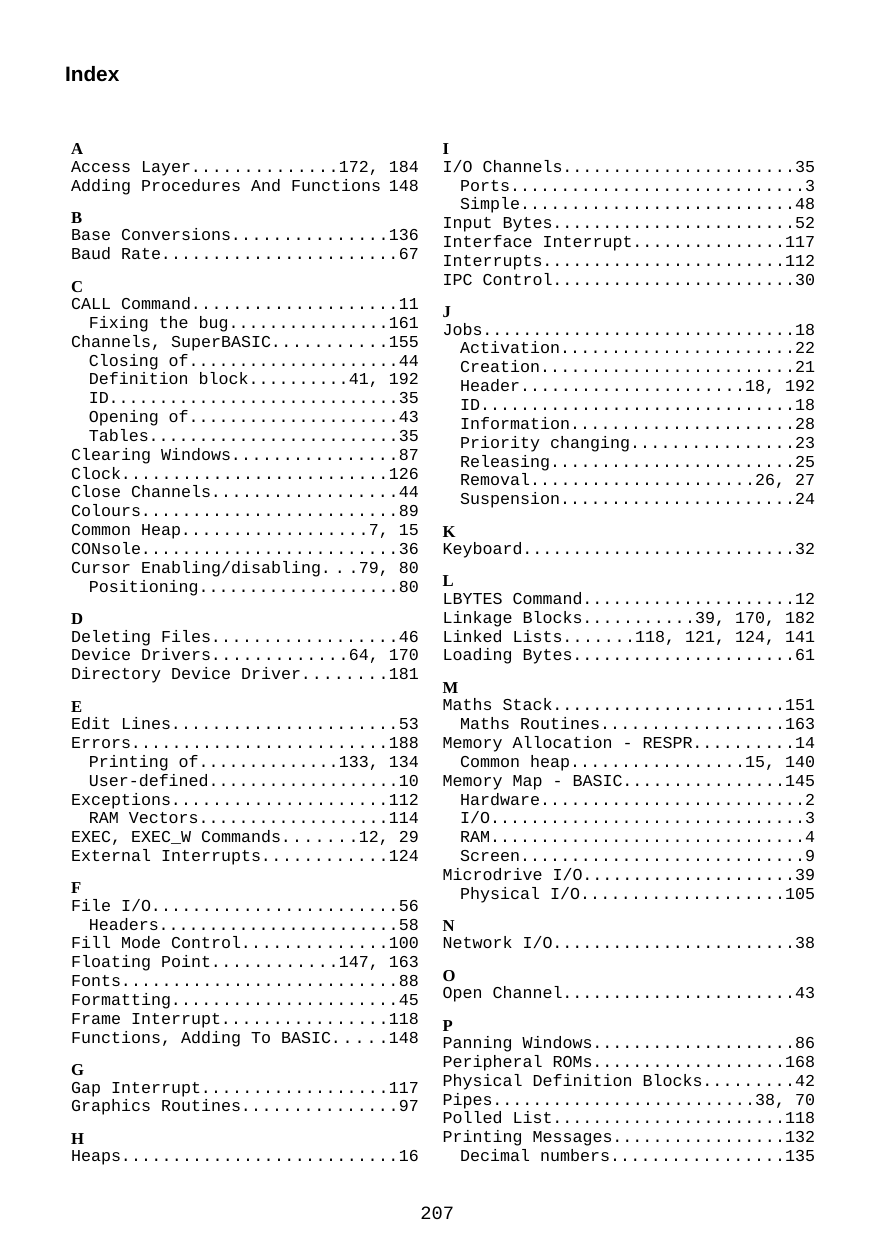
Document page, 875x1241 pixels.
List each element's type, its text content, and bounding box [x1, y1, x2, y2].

text External interrupts 124 [71, 848, 419, 866]
text User-defined 10 [88, 772, 419, 791]
text A [71, 139, 419, 158]
text Directory device driver 181 [71, 666, 419, 685]
text Physical definition blocks 42 [442, 1072, 815, 1091]
text Priority changing 23 [460, 434, 815, 453]
text P [442, 1016, 815, 1035]
text RAM Vectors 114 [88, 810, 419, 829]
text Baud rate 67 [71, 246, 419, 264]
text CALL command 11 [71, 296, 419, 314]
text Panning windows 86 [442, 1035, 815, 1053]
text I [442, 139, 815, 158]
text Printing of 133, 134 [88, 753, 419, 772]
text Memory Map - BASIC 145 [442, 772, 815, 791]
text Common heap 7, 15 [71, 522, 419, 541]
text ID 35 [88, 390, 419, 409]
text Interface interrupt 117 [442, 234, 815, 252]
text Base conversions 136 [71, 227, 419, 246]
text EXEC, EXEC_W commands 12, 29 [71, 829, 419, 848]
text Pipes 38, 70 [442, 1091, 815, 1110]
text Fill mode Control 100 [71, 935, 419, 954]
text ID 18 [460, 397, 815, 415]
text Clearing windows 87 [71, 446, 419, 465]
text Colours 89 [71, 503, 419, 522]
text Deleting files 46 [71, 628, 419, 647]
text F [71, 878, 419, 897]
text Polled list 118 [442, 1110, 815, 1129]
text B [71, 208, 419, 227]
text Tables 35 [88, 427, 419, 446]
text J [442, 302, 815, 321]
text Creation 21 [460, 359, 815, 378]
text Frame interrupt 118 [71, 1011, 419, 1029]
text Errors 188 [71, 734, 419, 753]
text Cursor enabling/disabling 79, 80 [71, 559, 419, 578]
text Keyboard 32 [442, 541, 815, 559]
text Linkage Blocks 39, 170, 182 [442, 609, 815, 628]
text Fonts 88 [71, 973, 419, 992]
text Graphics routines 97 [71, 1098, 419, 1117]
text C [71, 276, 419, 296]
text Hardware 2 [460, 791, 815, 810]
text Headers 58 [88, 916, 419, 935]
text Clock 126 [71, 465, 419, 484]
text Screen 9 [460, 848, 815, 866]
text Adding procedures and functions 148 [71, 177, 419, 196]
text H [71, 1129, 419, 1148]
text I/O Channels 35 [442, 158, 815, 177]
text Removal 26, 27 [460, 472, 815, 491]
text CONsole 36 [71, 541, 419, 559]
text Functions, adding to BASIC 148 [71, 1029, 419, 1048]
text Close channels 44 [71, 484, 419, 503]
text Definition block 41, 192 [88, 371, 419, 390]
text Edit lines 53 [71, 716, 419, 734]
text LBYTES command 12 [442, 590, 815, 609]
text O [442, 966, 815, 985]
text Common heap 15, 140 [460, 753, 815, 772]
text Jobs 18 [442, 321, 815, 340]
text Network I/O 38 [442, 935, 815, 954]
text I/O 3 [460, 810, 815, 829]
text N [442, 916, 815, 935]
text Interrupts 112 [442, 252, 815, 271]
text Peripheral ROMs 168 [442, 1053, 815, 1072]
text D [71, 609, 419, 628]
text Closing of 44 [88, 352, 419, 371]
text Fixing the bug 161 [88, 314, 419, 333]
text Open channel 43 [442, 985, 815, 1004]
text M [442, 678, 815, 697]
text Maths stack 151 [442, 697, 815, 716]
text Activation 22 [460, 340, 815, 359]
text Linked lists 118, 121, 124, 141 [442, 628, 815, 647]
text Suspension 24 [460, 491, 815, 510]
text Heaps 16 [71, 1148, 419, 1167]
text Input Bytes 52 [442, 215, 815, 234]
text RAM 4 [460, 829, 815, 848]
text Physical I/O 105 [460, 885, 815, 904]
text Access layer 172, 184 [71, 158, 419, 177]
text Device Drivers 64, 170 [71, 647, 419, 666]
text Positioning 80 [88, 578, 419, 597]
text Formatting 45 [71, 992, 419, 1011]
text Memory allocation - RESPR 14 [442, 734, 815, 753]
text Header 18, 192 [460, 378, 815, 397]
text G [71, 1060, 419, 1079]
text Printing Messages 132 [442, 1129, 815, 1148]
text Releasing 25 [460, 453, 815, 472]
text Opening of 43 [88, 409, 419, 427]
text Maths Routines 163 [460, 716, 815, 734]
text Channels, SuperBASIC 155 [71, 333, 419, 352]
text E [71, 696, 419, 716]
text Loading Bytes 61 [442, 647, 815, 666]
text Ports 3 [460, 177, 815, 196]
text Floating point 147, 163 [71, 954, 419, 973]
text L [442, 571, 815, 590]
subtitle Index [59, 62, 815, 86]
text File I/O 56 [71, 897, 419, 916]
text Decimal numbers 135 [460, 1148, 815, 1167]
text IPC Control 30 [442, 271, 815, 290]
text Exceptions 112 [71, 791, 419, 810]
text Information 28 [460, 415, 815, 434]
text K [442, 521, 815, 541]
text Microdrive I/O 39 [442, 866, 815, 885]
text Gap interrupt 117 [71, 1079, 419, 1098]
text Simple 48 [460, 196, 815, 215]
